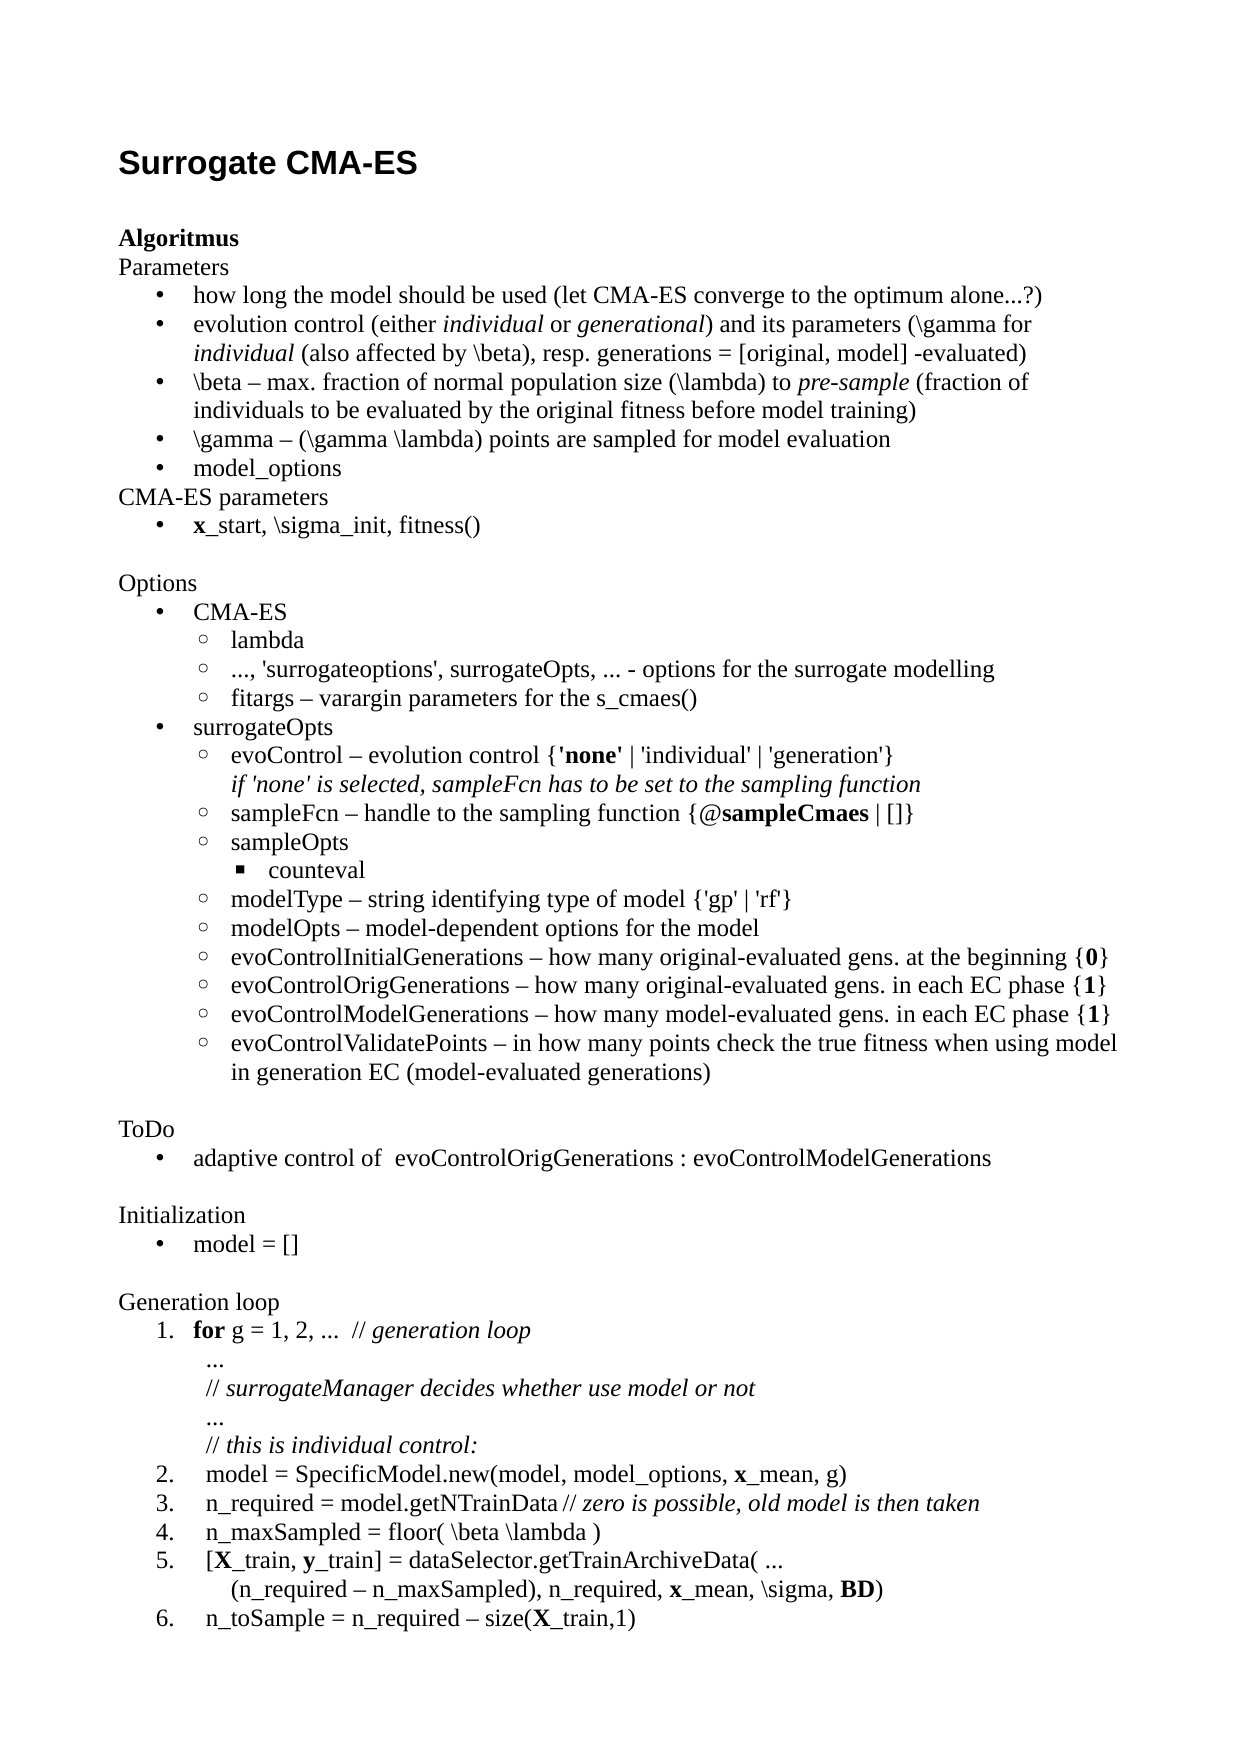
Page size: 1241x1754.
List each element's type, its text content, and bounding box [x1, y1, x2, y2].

list evoControlInitialGenerations – how many original-evaluated gens. at the beginning {0} [193, 942, 1122, 971]
list \beta – max. fraction of normal population size (\lambda) to pre-sample (fraction of individuals to be evaluated by the original fitness before model training) [156, 367, 1122, 424]
text Generation loop [118, 1287, 1122, 1316]
text Parameters [118, 252, 1122, 281]
list model_options [156, 453, 1122, 482]
list n_required = model.getNTrainData // zero is possible, old model is then taken [156, 1488, 1122, 1517]
text Algoritmus [118, 223, 1122, 252]
list ..., 'surrogateoptions', surrogateOpts, ... - options for the surrogate modelling [193, 654, 1122, 683]
list for g = 1, 2, ... // generation loop ... // surrogateManager decides whether use model or not ... // this is individual control: [156, 1316, 1122, 1459]
list how long the model should be used (let CMA-ES converge to the optimum alone...?) [156, 281, 1122, 309]
text Initialization [118, 1201, 1122, 1229]
list evoControlOrigGenerations – how many original-evaluated gens. in each EC phase {1} [193, 971, 1122, 999]
list model = [] [156, 1229, 1122, 1258]
list evoControl – evolution control {'none' | 'individual' | 'generation'} if 'none' is selected, sampleFcn has to be set to the sampling function [193, 741, 1122, 798]
list [X_train, y_train] = dataSelector.getTrainArchiveData( ... (n_required – n_maxSampled), n_required, x_mean, \sigma, BD) [156, 1546, 1122, 1603]
list evolution control (either individual or generational) and its parameters (\gamma for individual (also affected by \beta), resp. generations = [original, model] -evaluated) [156, 309, 1122, 367]
list sampleFcn – handle to the sampling function {@sampleCmaes | []} [193, 798, 1122, 827]
text ToDo [118, 1114, 1122, 1143]
list lambda [193, 626, 1122, 654]
list surrogateOpts [156, 712, 1122, 741]
list n_maxSampled = floor( \beta \lambda ) [156, 1517, 1122, 1546]
list model = SpecificModel.new(model, model_options, x_mean, g) [156, 1459, 1122, 1488]
list x_start, \sigma_init, fitness() [156, 511, 1122, 539]
list n_toSample = n_required – size(X_train,1) [156, 1603, 1122, 1632]
list modelOpts – model-dependent options for the model [193, 913, 1122, 942]
list sampleOpts [193, 827, 1122, 856]
list fitargs – varargin parameters for the s_cmaes() [193, 683, 1122, 712]
text CMA-ES parameters [118, 482, 1122, 511]
list adaptive control of evoControlOrigGenerations : evoControlModelGenerations [156, 1143, 1122, 1172]
list modelType – string identifying type of model {'gp' | 'rf'} [193, 884, 1122, 913]
list evoControlValidatePoints – in how many points check the true fitness when using model in generation EC (model-evaluated generations) [193, 1028, 1122, 1086]
list counteval [231, 856, 1122, 884]
text Options [118, 568, 1122, 597]
list evoControlModelGenerations – how many model-evaluated gens. in each EC phase {1} [193, 999, 1122, 1028]
subtitle Surrogate CMA-ES [118, 143, 1122, 182]
list \gamma – (\gamma \lambda) points are sampled for model evaluation [156, 424, 1122, 453]
list CMA-ES [156, 597, 1122, 626]
